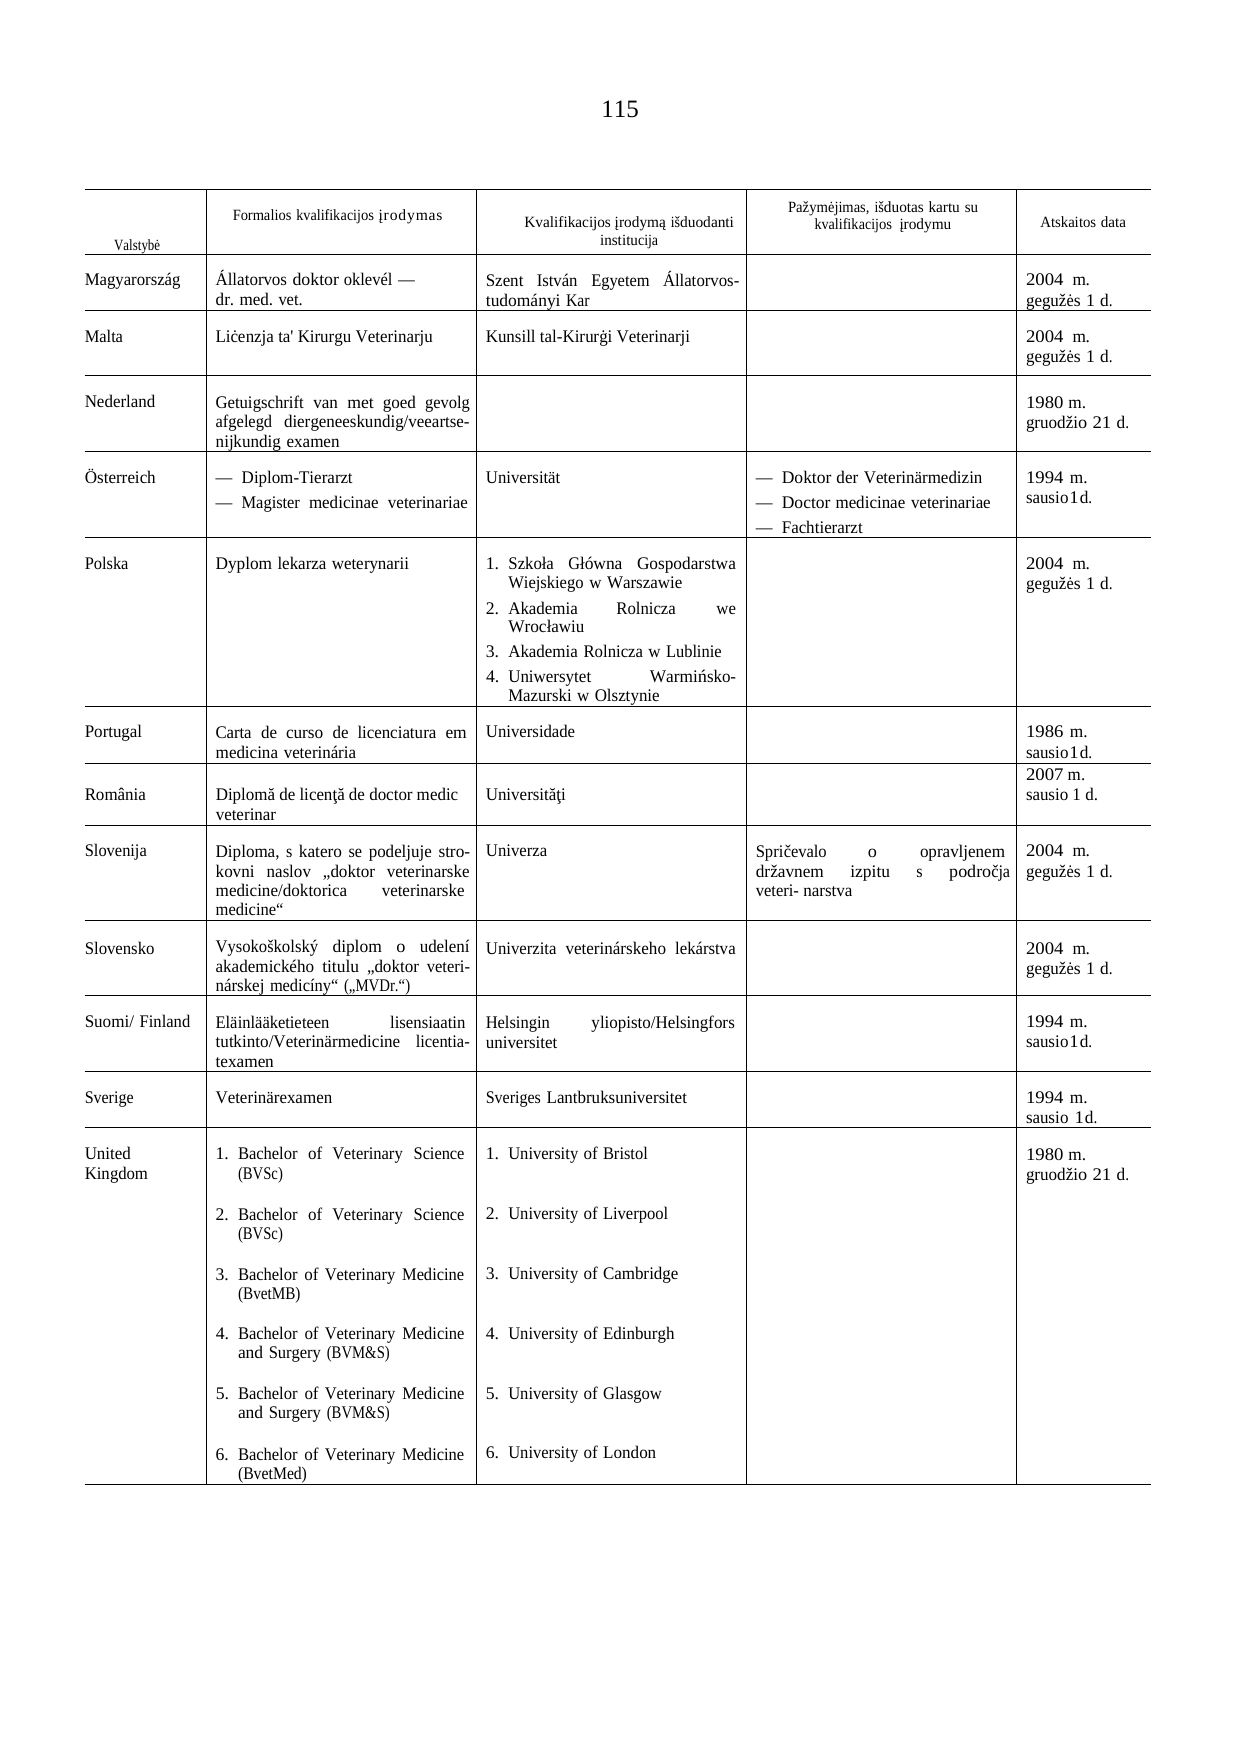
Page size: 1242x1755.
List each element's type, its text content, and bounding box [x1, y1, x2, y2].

table_cell Vysokoškolský diplom o udelení akademického titulu „doktor veteri- nárskej medicíny“ („MVDr.“) [207, 921, 476, 995]
table_cell Universităţi [477, 764, 746, 824]
table_cell [747, 1072, 1016, 1127]
table_header Pažymėjimas, išduotas kartu su kvalifikacijos įrodymu [747, 190, 1016, 253]
table_cell Universität [477, 452, 746, 537]
table_cell [747, 311, 1016, 375]
table_cell — Diplom-Tierarzt — Magister medicinae veterinariae [207, 452, 476, 537]
table_cell Diplomă de licenţă de doctor medic veterinar [207, 764, 476, 824]
table_cell 2004 m. gegužės 1 d. [1017, 255, 1151, 310]
table_cell 1. Bachelor of Veterinary Science (BVSc) 2. Bachelor of Veterinary Science (BVSc) 3. Bachelor of Veterinary Medicine (BvetMB) 4. Bachelor of Veterinary Medicine and Surgery (BVM&S) 5. Bachelor of Veterinary Medicine and Surgery (BVM&S) 6. Bachelor of Veterinary Medicine (BvetMed) [207, 1128, 476, 1484]
table_cell Malta [85, 311, 206, 375]
table_cell [747, 707, 1016, 762]
table_cell 2004 m. gegužės 1 d. [1017, 538, 1151, 706]
table_cell Suomi/ Finland [85, 996, 206, 1071]
table_cell Getuigschrift van met goed gevolg afgelegd diergeneeskundig/veeartse- nijkundig examen [207, 376, 476, 451]
table_cell 1980 m. gruodžio 21 d. [1017, 376, 1151, 451]
table_header Valstybė [85, 190, 206, 253]
table_cell Carta de curso de licenciatura em medicina veterinária [207, 707, 476, 762]
table_cell 2007 m. sausio 1 d. [1017, 764, 1151, 824]
table_cell 2004 m. gegužės 1 d. [1017, 826, 1151, 919]
table_cell United Kingdom [85, 1128, 206, 1484]
table_cell 1. Szkoła Główna Gospodarstwa Wiejskiego w Warszawie 2. Akademia Rolnicza we Wrocławiu 3. Akademia Rolnicza w Lublinie 4. Uniwersytet Warmińsko- Mazurski w Olsztynie [477, 538, 746, 706]
table_cell — Doktor der Veterinärmedizin — Doctor medicinae veterinariae — Fachtierarzt [747, 452, 1016, 537]
table_cell Polska [85, 538, 206, 706]
table_cell [477, 376, 746, 451]
table_cell Universidade [477, 707, 746, 762]
table_cell [747, 1128, 1016, 1484]
table_cell 2004 m. gegužės 1 d. [1017, 921, 1151, 995]
table_cell [747, 764, 1016, 824]
table_cell 1. University of Bristol 2. University of Liverpool 3. University of Cambridge 4. University of Edinburgh 5. University of Glasgow 6. University of London [477, 1128, 746, 1484]
table_cell [747, 996, 1016, 1071]
table_cell 1994 m. sausio1d. [1017, 452, 1151, 537]
table_cell [747, 921, 1016, 995]
table_cell 2004 m. gegužės 1 d. [1017, 311, 1151, 375]
table_cell 1986 m. sausio1d. [1017, 707, 1151, 762]
table_cell 1994 m. sausio 1d. [1017, 1072, 1151, 1127]
table_cell Univerzita veterinárskeho lekárstva [477, 921, 746, 995]
table_cell Kunsill tal-Kirurġi Veterinarji [477, 311, 746, 375]
table_cell [747, 538, 1016, 706]
table_cell Sveriges Lantbruksuniversitet [477, 1072, 746, 1127]
table_cell Dyplom lekarza weterynarii [207, 538, 476, 706]
table_cell Nederland [85, 376, 206, 451]
table_cell Helsingin yliopisto/Helsingfors universitet [477, 996, 746, 1071]
table_cell Diploma, s katero se podeljuje stro- kovni naslov „doktor veterinarske medicine/doktorica veterinarske medicine“ [207, 826, 476, 919]
table_cell Veterinärexamen [207, 1072, 476, 1127]
table_cell [747, 376, 1016, 451]
table_cell Univerza [477, 826, 746, 919]
table_cell Spričevalo o opravljenem državnem izpitu s področja veteri- narstva [747, 826, 1016, 919]
table_header Kvalifikacijos įrodymą išduodanti institucija [477, 190, 746, 253]
table_cell Szent István Egyetem Állatorvos- tudományi Kar [477, 255, 746, 310]
table_cell Eläinlääketieteen lisensiaatin tutkinto/Veterinärmedicine licentia- texamen [207, 996, 476, 1071]
table_cell 1994 m. sausio1d. [1017, 996, 1151, 1071]
table_header Atskaitos data [1017, 190, 1151, 253]
table_cell Liċenzja ta' Kirurgu Veterinarju [207, 311, 476, 375]
table_cell Österreich [85, 452, 206, 537]
table_cell Sverige [85, 1072, 206, 1127]
table_cell [747, 255, 1016, 310]
table_cell Magyarország [85, 255, 206, 310]
table_cell Portugal [85, 707, 206, 762]
table_cell Állatorvos doktor oklevél — dr. med. vet. [207, 255, 476, 310]
table_cell Slovenija [85, 826, 206, 919]
table_cell Slovensko [85, 921, 206, 995]
table_cell România [85, 764, 206, 824]
table_cell 1980 m. gruodžio 21 d. [1017, 1128, 1151, 1484]
table_header Formalios kvalifikacijos įrodymas [207, 190, 476, 253]
